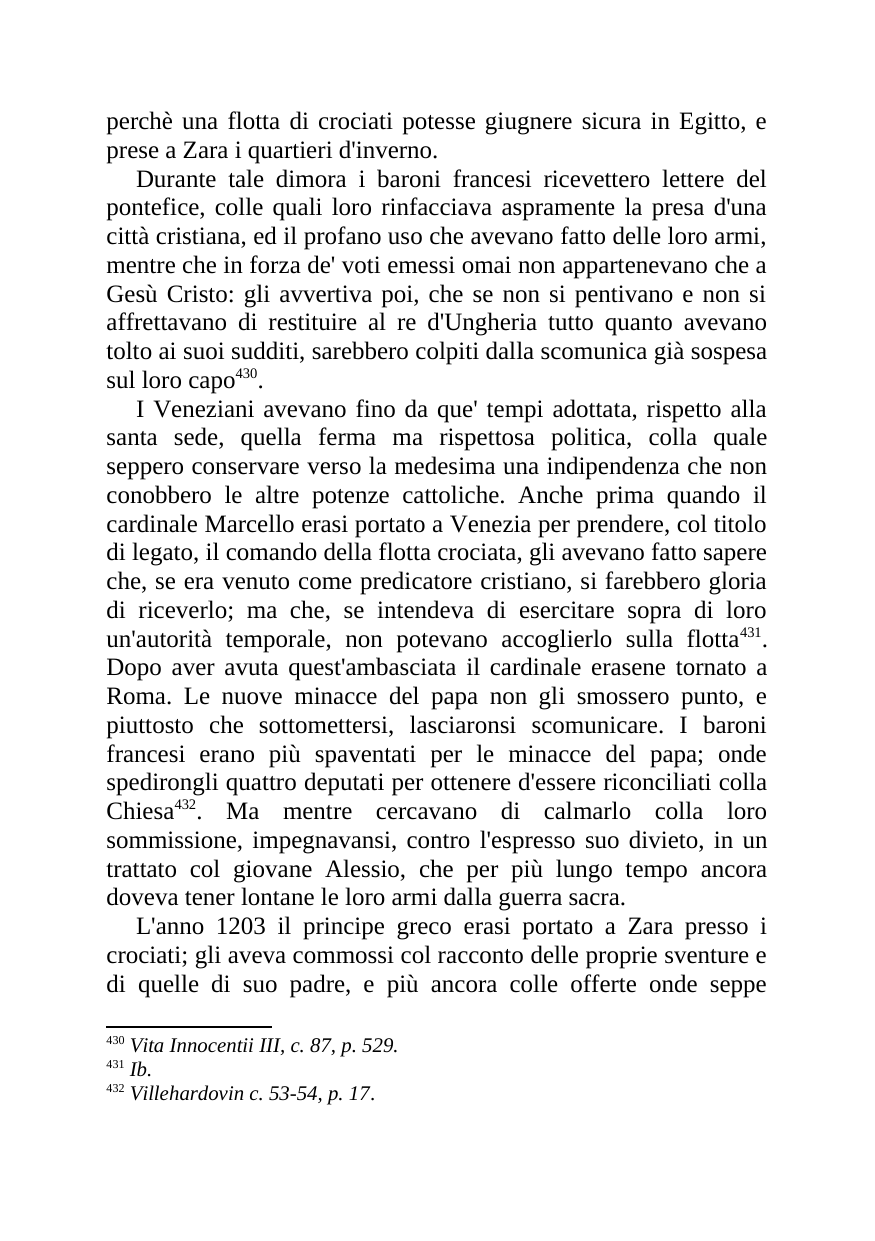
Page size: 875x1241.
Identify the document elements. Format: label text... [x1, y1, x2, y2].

text perchè una flotta di crociati potesse giugnere sicura in Egitto, e prese a Zara i quartieri d'inverno. [106, 106, 768, 164]
text Vita Innocentii III, c. 87, p. 529. [106, 1033, 768, 1057]
text Durante tale dimora i baroni francesi ricevettero lettere del pontefice, colle quali loro rinfacciava aspramente la presa d'una città cristiana, ed il profano uso che avevano fatto delle loro armi, mentre che in forza de' voti emessi omai non appartenevano che a Gesù Cristo: gli avvertiva poi, che se non si pentivano e non si affrettavano di restituire al re d'Ungheria tutto quanto avevano tolto ai suoi sudditi, sarebbero colpiti dalla scomunica già sospesa sul loro capo. [106, 164, 768, 394]
text I Veneziani avevano fino da que' tempi adottata, rispetto alla santa sede, quella ferma ma rispettosa politica, colla quale seppero conservare verso la medesima una indipendenza che non conobbero le altre potenze cattoliche. Anche prima quando il cardinale Marcello erasi portato a Venezia per prendere, col titolo di legato, il comando della flotta crociata, gli avevano fatto sapere che, se era venuto come predicatore cristiano, si farebbero gloria di riceverlo; ma che, se intendeva di esercitare sopra di loro un'autorità temporale, non potevano accoglierlo sulla flotta. Dopo aver avuta quest'ambasciata il cardinale erasene tornato a Roma. Le nuove minacce del papa non gli smossero punto, e piuttosto che sottomettersi, lasciaronsi scomunicare. I baroni francesi erano più spaventati per le minacce del papa; onde spedirongli quattro deputati per ottenere d'essere riconciliati colla Chiesa. Ma mentre cercavano di calmarlo colla loro sommissione, impegnavansi, contro l'espresso suo divieto, in un trattato col giovane Alessio, che per più lungo tempo ancora doveva tener lontane le loro armi dalla guerra sacra. [106, 394, 768, 911]
text Ib. [106, 1057, 768, 1081]
text Villehardovin c. 53-54, p. 17. [106, 1081, 768, 1105]
text L'anno 1203 il principe greco erasi portato a Zara presso i crociati; gli aveva commossi col racconto delle proprie sventure e di quelle di suo padre, e più ancora colle offerte onde seppe [106, 911, 768, 997]
